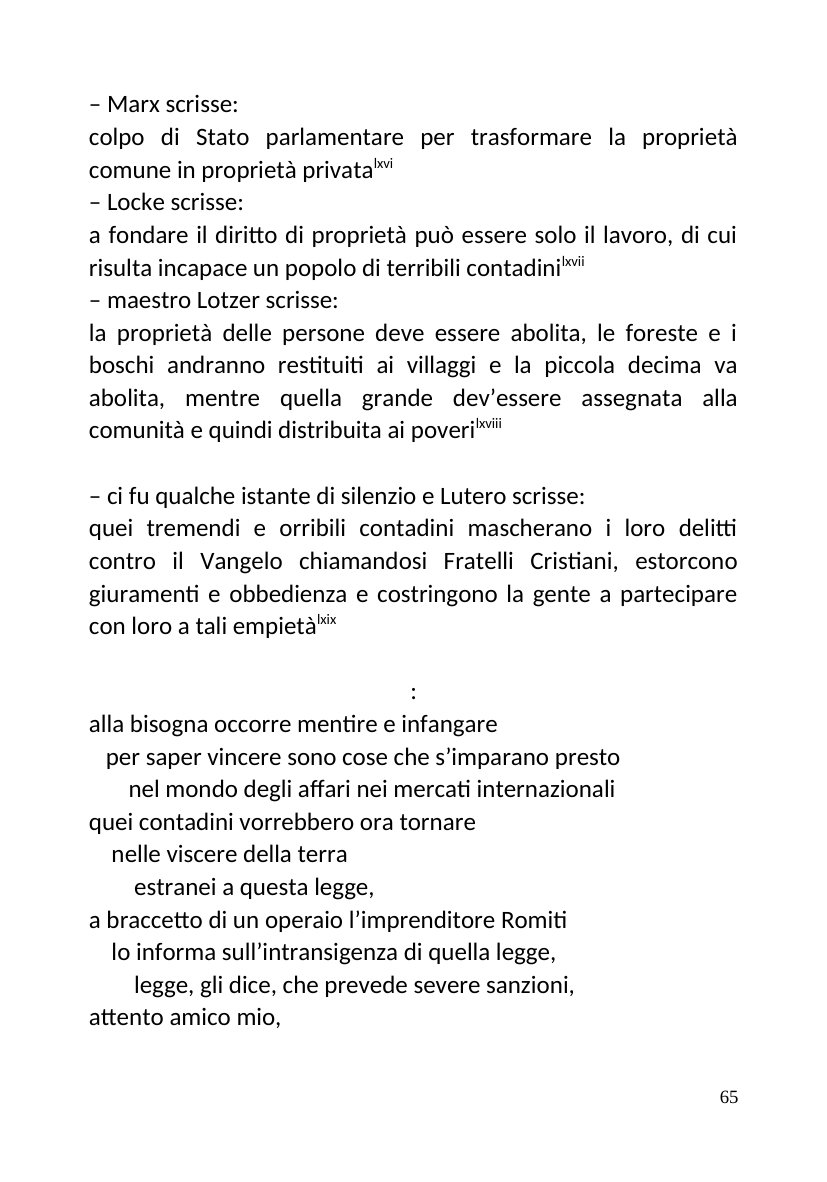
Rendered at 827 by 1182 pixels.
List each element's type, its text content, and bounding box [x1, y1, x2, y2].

text a fondare il diritto di proprietà può essere solo il lavoro, di cui risulta incapace un popolo di terribili contadini [89, 219, 738, 282]
text estranei a questa legge, [89, 871, 738, 902]
text alla bisogna occorre mentire e infangare [89, 708, 738, 739]
text nel mondo degli affari nei mercati internazionali [89, 773, 738, 804]
text colpo di Stato parlamentare per trasformare la proprietà comune in proprietà privata [89, 121, 738, 184]
text : [89, 676, 738, 706]
text quei tremendi e orribili contadini mascherano i loro delitti contro il Vangelo chiamandosi Fratelli Cristiani, estorcono giuramenti e obbedienza e costringono la gente a partecipare con loro a tali empietà [89, 512, 738, 641]
text attento amico mio, [89, 1002, 738, 1032]
text – ci fu qualche istante di silenzio e Lutero scrisse: [89, 480, 738, 510]
text – maestro Lotzer scrisse: [89, 284, 738, 315]
text lo informa sull’intransigenza di quella legge, [89, 936, 738, 967]
text legge, gli dice, che prevede severe sanzioni, [89, 969, 738, 999]
text quei contadini vorrebbero ora tornare [89, 806, 738, 836]
text nelle viscere della terra [89, 838, 738, 869]
text a braccetto di un operaio l’imprenditore Romiti [89, 904, 738, 934]
text – Locke scrisse: [89, 186, 738, 217]
text – Marx scrisse: [89, 89, 738, 119]
text la proprietà delle persone deve essere abolita, le foreste e i boschi andranno restituiti ai villaggi e la piccola decima va abolita, mentre quella grande dev’essere assegnata alla comunità e quindi distribuita ai poveri [89, 317, 738, 445]
text per saper vincere sono cose che s’imparano presto [89, 741, 738, 771]
